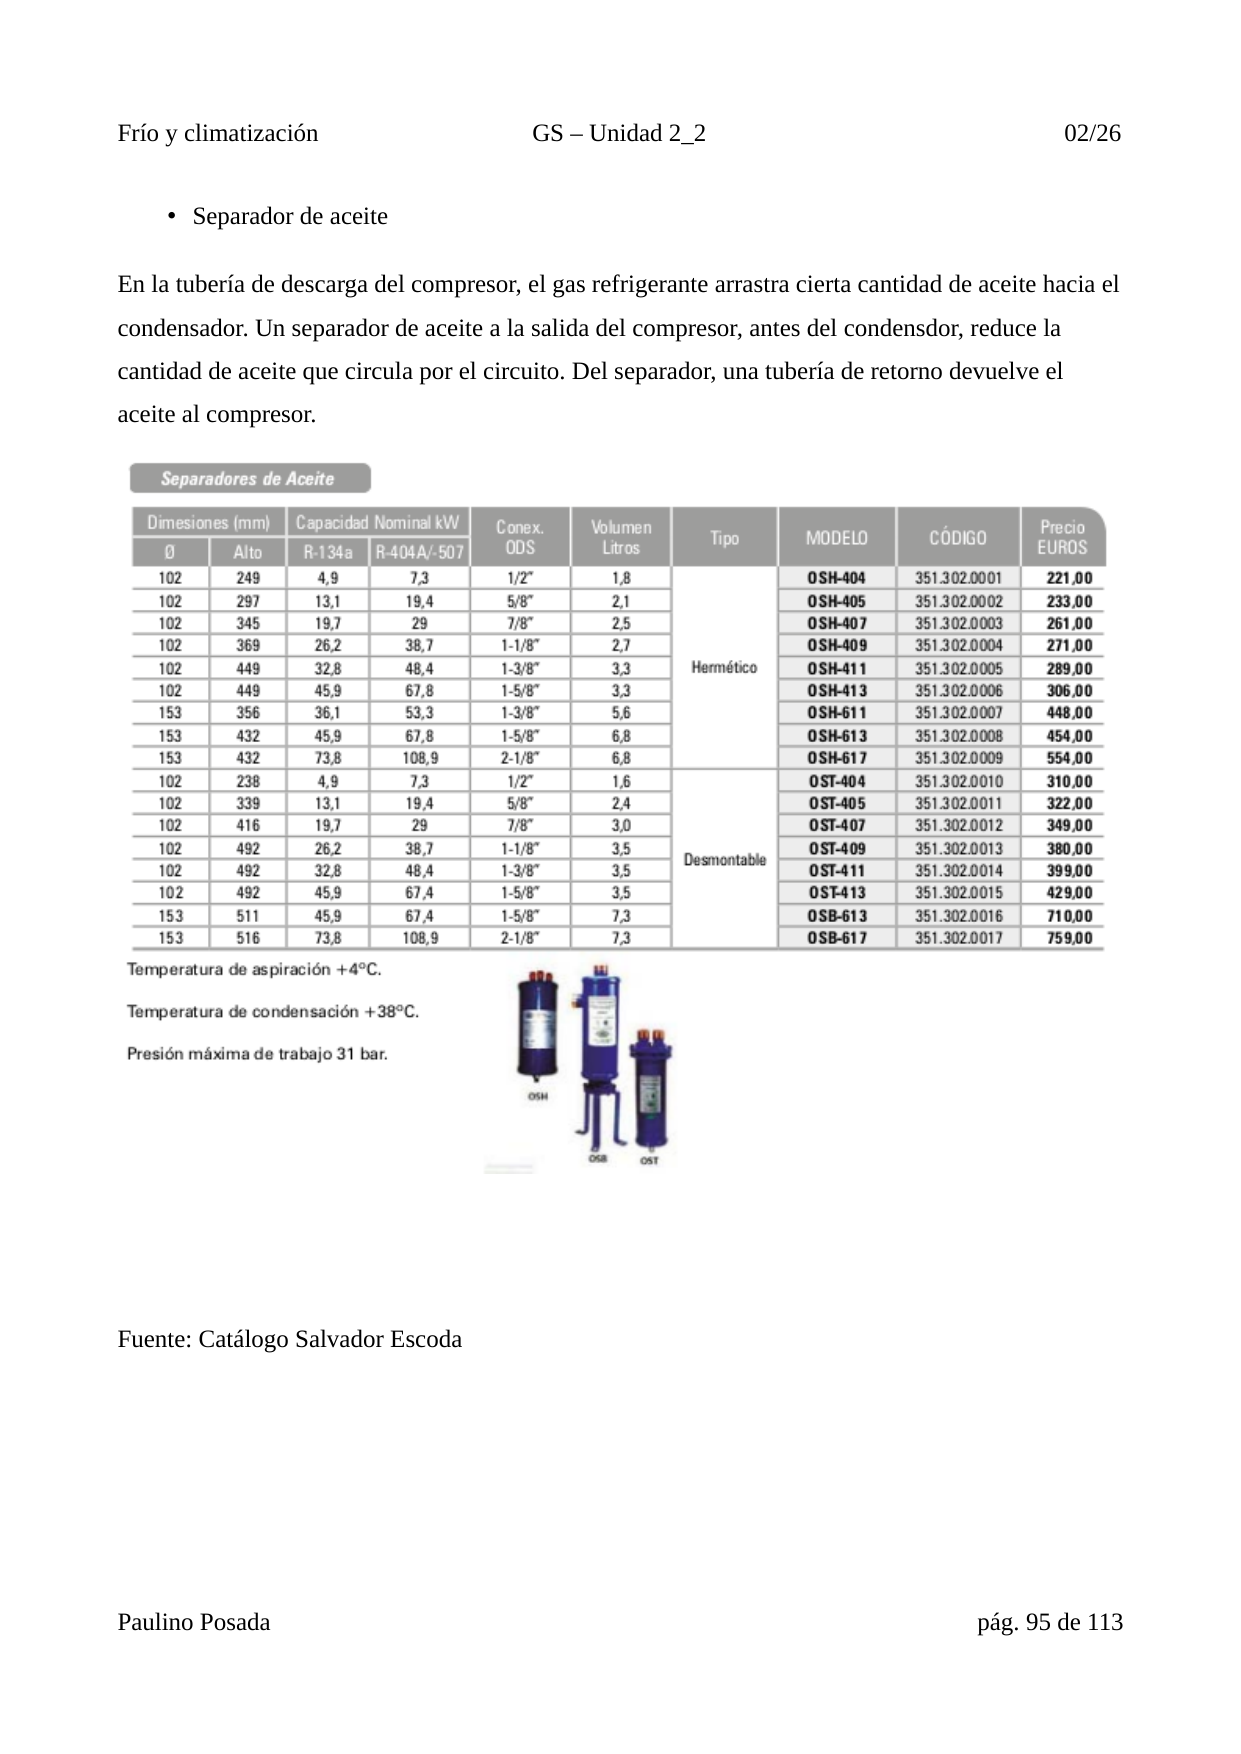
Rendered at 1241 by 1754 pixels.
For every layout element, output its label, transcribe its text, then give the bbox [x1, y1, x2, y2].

list Separador de aceite [167, 201, 1123, 230]
text Fuente: Catálogo Salvador Escoda [117, 1324, 1123, 1353]
picture [121, 454, 1119, 1174]
text En la tubería de descarga del compresor, el gas refrigerante arrastra cierta cantidad de aceite hacia el condensador. Un separador de aceite a la salida del compresor, antes del condensdor, reduce la cantidad de aceite que circula por el circuito. Del separador, una tubería de retorno devuelve el aceite al compresor. [117, 269, 1123, 428]
